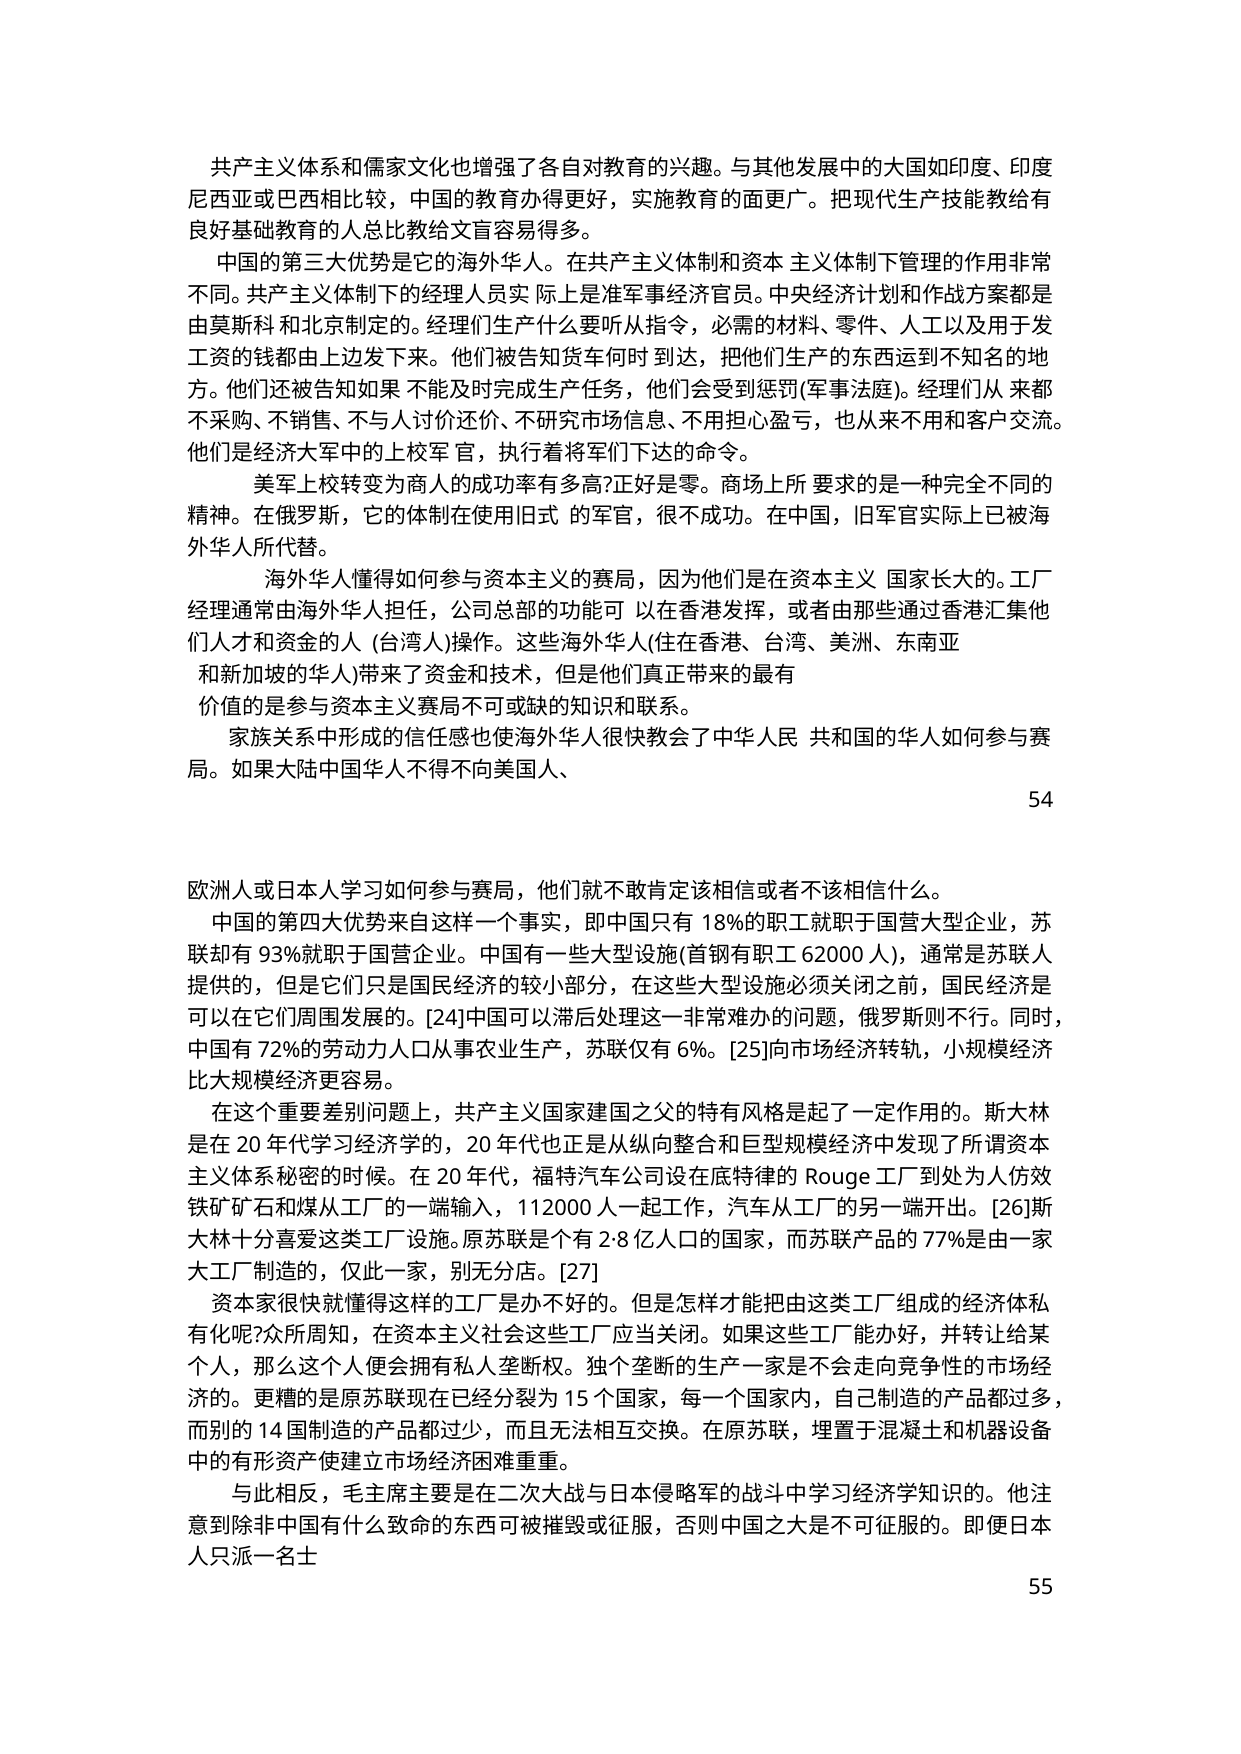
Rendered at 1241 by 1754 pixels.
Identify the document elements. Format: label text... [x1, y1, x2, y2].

text 美军上校转变为商人的成功率有多高?正好是零。商场上所 要求的是一种完全不同的精神。在俄罗斯，它的体制在使用旧式 的军官，很不成功。在中国，旧军官实际上已被海外华人所代替。 [187, 467, 1053, 562]
text 中国的第三大优势是它的海外华人。在共产主义体制和资本 主义体制下管理的作用非常不同。共产主义体制下的经理人员实 际上是准军事经济官员。中央经济计划和作战方案都是由莫斯科 和北京制定的。经理们生产什么要听从指令，必需的材料、零件、 人工以及用于发工资的钱都由上边发下来。他们被告知货车何时 到达，把他们生产的东西运到不知名的地方。他们还被告知如果 不能及时完成生产任务，他们会受到惩罚(军事法庭)。经理们从 来都不采购、不销售、不与人讨价还价、不研究市场信息、不用担心盈亏，也从来不用和客户交流。他们是经济大军中的上校军 官，执行着将军们下达的命令。 [187, 245, 1053, 467]
text 价值的是参与资本主义赛局不可或缺的知识和联系。 [187, 689, 1053, 720]
text 中国的第四大优势来自这样一个事实，即中国只有18%的职工就职于国营大型企业，苏联却有93%就职于国营企业。中国有一些大型设施(首钢有职工62000人)，通常是苏联人提供的，但是它们只是国民经济的较小部分，在这些大型设施必须关闭之前，国民经济是可以在它们周围发展的。[24]中国可以滞后处理这一非常难办的问题，俄罗斯则不行。同时，中国有72%的劳动力人口从事农业生产，苏联仅有6%。[25]向市场经济转轨，小规模经济比大规模经济更容易。 [187, 905, 1053, 1095]
text 和新加坡的华人)带来了资金和技术，但是他们真正带来的最有 [187, 657, 1053, 689]
text 55 [187, 1571, 1053, 1601]
text 与此相反，毛主席主要是在二次大战与日本侵略军的战斗中学习经济学知识的。他注意到除非中国有什么致命的东西可被摧毁或征服，否则中国之大是不可征服的。即便日本人只派一名士 [187, 1476, 1053, 1571]
text 54 [187, 784, 1053, 813]
text 资本家很快就懂得这样的工厂是办不好的。但是怎样才能把由这类工厂组成的经济体私有化呢?众所周知，在资本主义社会这些工厂应当关闭。如果这些工厂能办好，并转让给某个人，那么这个人便会拥有私人垄断权。独个垄断的生产一家是不会走向竞争性的市场经济的。更糟的是原苏联现在已经分裂为15个国家，每一个国家内，自己制造的产品都过多，而别的14国制造的产品都过少，而且无法相互交换。在原苏联，埋置于混凝土和机器设备中的有形资产使建立市场经济困难重重。 [187, 1286, 1053, 1476]
text 在这个重要差别问题上，共产主义国家建国之父的特有风格是起了一定作用的。斯大林是在20年代学习经济学的，20年代也正是从纵向整合和巨型规模经济中发现了所谓资本主义体系秘密的时候。在20年代，福特汽车公司设在底特律的Rouge工厂到处为人仿效 铁矿矿石和煤从工厂的一端输入，112000人一起工作，汽车从工厂的另一端开出。[26]斯大林十分喜爱这类工厂设施。原苏联是个有2·8亿人口的国家，而苏联产品的77%是由一家大工厂制造的，仅此一家，别无分店。[27] [187, 1095, 1053, 1286]
text 海外华人懂得如何参与资本主义的赛局，因为他们是在资本主义 国家长大的。工厂经理通常由海外华人担任，公司总部的功能可 以在香港发挥，或者由那些通过香港汇集他们人才和资金的人 (台湾人)操作。这些海外华人(住在香港、台湾、美洲、东南亚 [187, 562, 1053, 657]
text 家族关系中形成的信任感也使海外华人很快教会了中华人民 共和国的华人如何参与赛局。如果大陆中国华人不得不向美国人、 [187, 720, 1053, 784]
text 欧洲人或日本人学习如何参与赛局，他们就不敢肯定该相信或者不该相信什么。 [187, 873, 1053, 905]
text 共产主义体系和儒家文化也增强了各自对教育的兴趣。与其他发展中的大国如印度、印度尼西亚或巴西相比较，中国的教育办得更好，实施教育的面更广。把现代生产技能教给有良好基础教育的人总比教给文盲容易得多。 [187, 150, 1053, 245]
